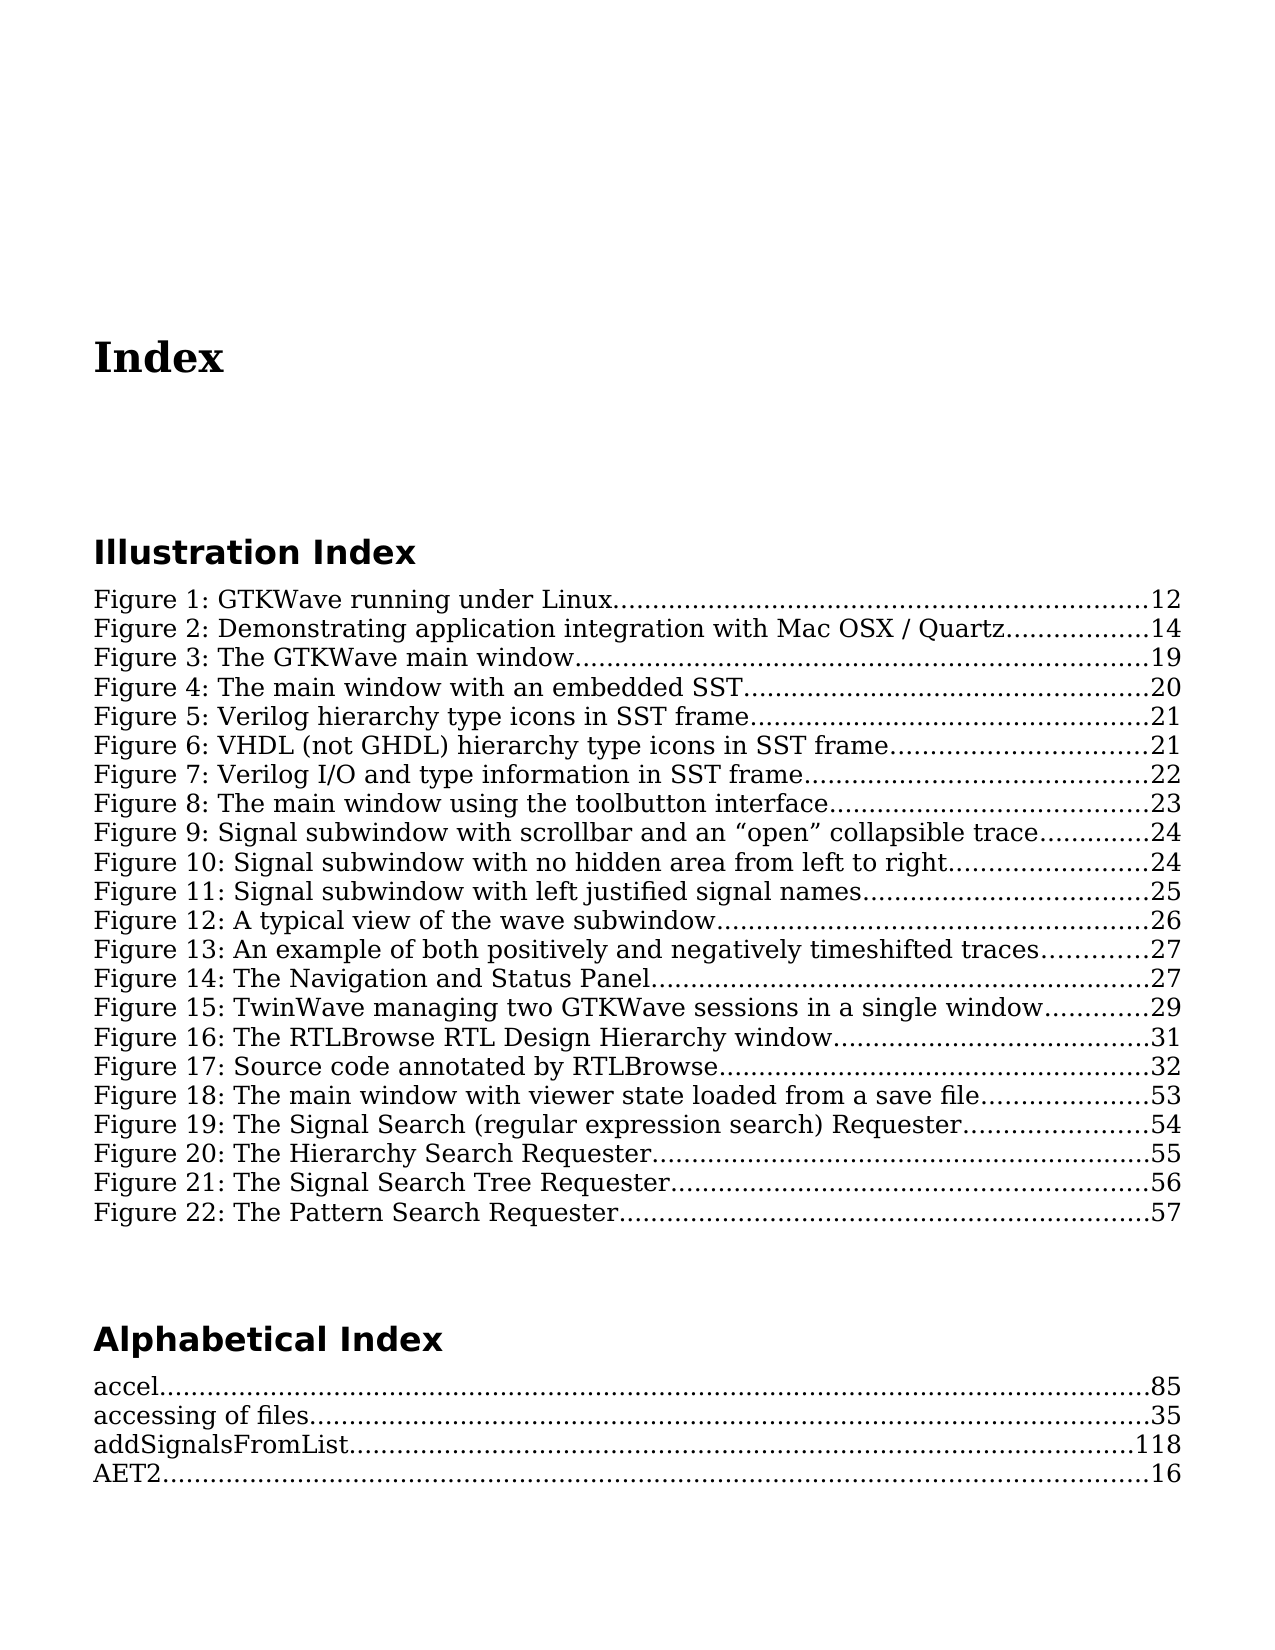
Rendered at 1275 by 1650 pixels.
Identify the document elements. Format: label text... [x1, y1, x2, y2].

subtitle Alphabetical Index [93, 1320, 1182, 1359]
text Figure 10: Signal subwindow with no hidden area from left to right 24 [93, 848, 1182, 877]
text Figure 13: An example of both positively and negatively timeshifted traces 27 [93, 935, 1182, 964]
text Figure 4: The main window with an embedded SST 20 [93, 673, 1182, 702]
text Figure 19: The Signal Search (regular expression search) Requester 54 [93, 1110, 1182, 1139]
text Figure 12: A typical view of the wave subwindow 26 [93, 906, 1182, 935]
subtitle Illustration Index [93, 534, 1182, 573]
text Figure 15: TwinWave managing two GTKWave sessions in a single window 29 [93, 993, 1182, 1023]
text Figure 9: Signal subwindow with scrollbar and an “open” collapsible trace 24 [93, 818, 1182, 848]
text Figure 21: The Signal Search Tree Requester 56 [93, 1168, 1182, 1198]
text Figure 16: The RTLBrowse RTL Design Hierarchy window 31 [93, 1023, 1182, 1052]
text Figure 20: The Hierarchy Search Requester 55 [93, 1139, 1182, 1168]
text Figure 2: Demonstrating application integration with Mac OSX / Quartz 14 [93, 614, 1182, 643]
text Figure 17: Source code annotated by RTLBrowse 32 [93, 1052, 1182, 1081]
text Figure 14: The Navigation and Status Panel 27 [93, 964, 1182, 993]
text Figure 6: VHDL (not GHDL) hierarchy type icons in SST frame 21 [93, 731, 1182, 760]
text Figure 11: Signal subwindow with left justified signal names 25 [93, 877, 1182, 906]
text addSignalsFromList 118 [93, 1430, 1182, 1459]
text accessing of files 35 [93, 1401, 1182, 1430]
text Figure 3: The GTKWave main window 19 [93, 643, 1182, 673]
text Figure 22: The Pattern Search Requester 57 [93, 1198, 1182, 1227]
text Figure 18: The main window with viewer state loaded from a save file 53 [93, 1081, 1182, 1110]
text Figure 8: The main window using the toolbutton interface 23 [93, 789, 1182, 818]
text Figure 7: Verilog I/O and type information in SST frame 22 [93, 760, 1182, 789]
text AET2 16 [93, 1459, 1182, 1488]
text accel 85 [93, 1372, 1182, 1401]
text Figure 1: GTKWave running under Linux. 12 [93, 585, 1182, 614]
subtitle Index [93, 333, 1182, 382]
text Figure 5: Verilog hierarchy type icons in SST frame 21 [93, 702, 1182, 731]
